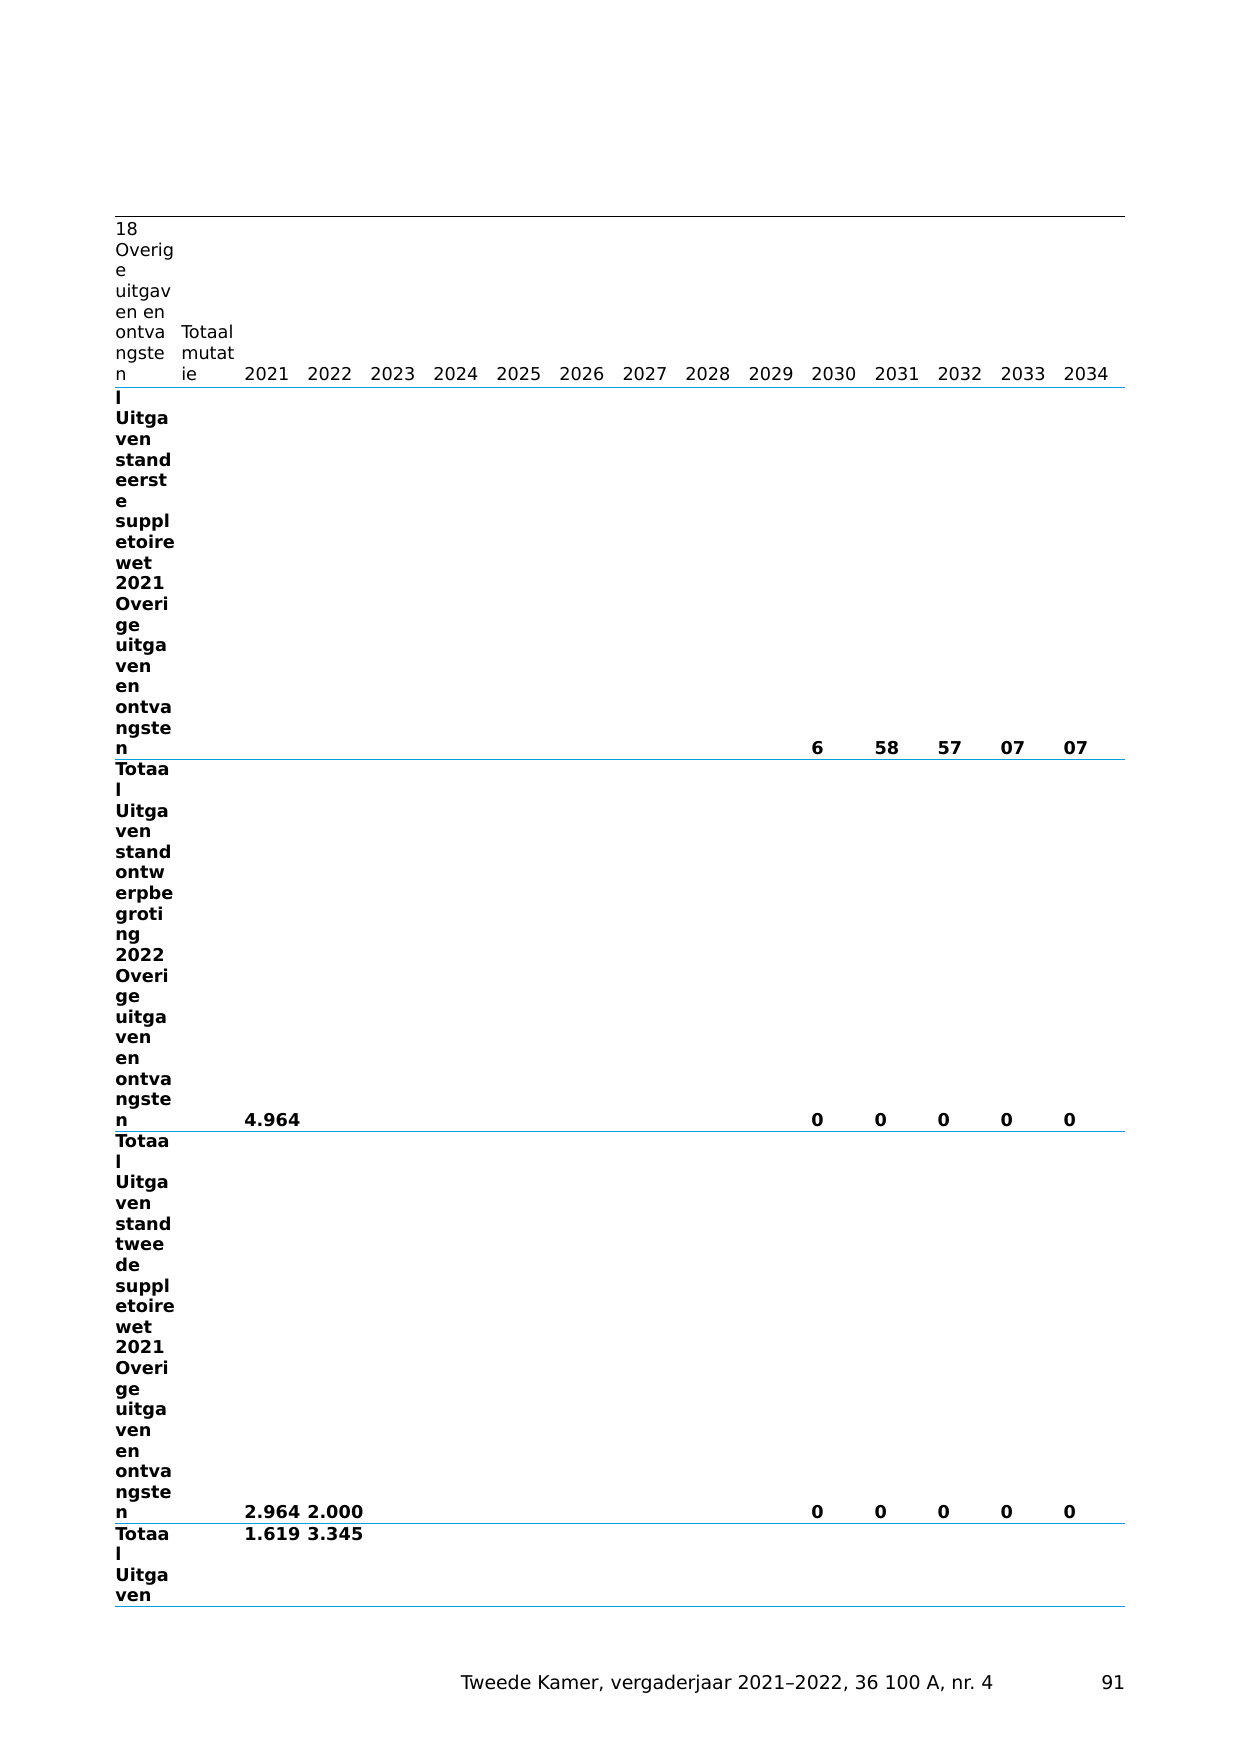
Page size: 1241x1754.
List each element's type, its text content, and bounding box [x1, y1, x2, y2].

table_cell [304, 388, 367, 759]
table_cell 2034 [1060, 217, 1125, 387]
table_cell 3.345 [304, 1524, 367, 1606]
table_cell [556, 1132, 619, 1523]
table_cell [556, 1524, 619, 1606]
table_cell 1.619 [241, 1524, 304, 1606]
table_cell [619, 1524, 682, 1606]
table_cell [682, 388, 745, 759]
table_cell [682, 1132, 745, 1523]
table_cell [430, 1132, 493, 1523]
table_cell [367, 1132, 430, 1523]
table_cell [493, 1132, 556, 1523]
table_cell [304, 760, 367, 1131]
table_cell 0 [934, 760, 997, 1131]
table_cell [682, 1524, 745, 1606]
table_cell 0 [808, 1132, 871, 1523]
table_cell [745, 1132, 808, 1523]
table_cell 0 [871, 760, 934, 1131]
table_cell Totaal Uitgaven stand ontwerpbegroting 2022 Overige uitgaven en ontvangsten [115, 760, 178, 1131]
table_cell 2030 [808, 217, 871, 387]
table_cell 2022 [304, 217, 367, 387]
table_cell Totaal Uitgaven [115, 1524, 178, 1606]
table_cell [178, 1132, 241, 1523]
table_cell [430, 388, 493, 759]
table_cell [619, 760, 682, 1131]
table_cell [871, 1524, 934, 1606]
table_cell [178, 1524, 241, 1606]
table_cell Totaal mutatie [178, 217, 241, 387]
table_cell [745, 388, 808, 759]
table_cell 0 [808, 760, 871, 1131]
table_cell 07 [1060, 388, 1125, 759]
table_cell [619, 1132, 682, 1523]
table_cell 2032 [934, 217, 997, 387]
table_cell l Uitgaven stand eerste suppletoire wet 2021 Overige uitgaven en ontvangsten [115, 388, 178, 759]
table_cell 2023 [367, 217, 430, 387]
table_cell 18 Overige uitgaven en ontvangsten [115, 217, 178, 387]
table_cell 2.964 [241, 1132, 304, 1523]
table_cell Totaal Uitgaven stand tweede suppletoire wet 2021 Overige uitgaven en ontvangsten [115, 1132, 178, 1523]
table_cell [430, 760, 493, 1131]
table_cell 07 [998, 388, 1060, 759]
table_cell 58 [871, 388, 934, 759]
table_cell 0 [934, 1132, 997, 1523]
table_cell 0 [1060, 760, 1125, 1131]
table_cell [367, 760, 430, 1131]
table_header Tabel 8 Artikel 18 Overige uitgaven en ontvangsten [115, 191, 1125, 216]
table_cell [367, 388, 430, 759]
table_cell [745, 1524, 808, 1606]
table_cell [178, 388, 241, 759]
table_cell [556, 760, 619, 1131]
table_cell 2024 [430, 217, 493, 387]
table_cell [556, 388, 619, 759]
table_cell 0 [871, 1132, 934, 1523]
table_cell 0 [998, 1132, 1060, 1523]
table_cell 0 [1060, 1132, 1125, 1523]
table_cell 0 [998, 760, 1060, 1131]
table_cell 57 [934, 388, 997, 759]
table_cell [178, 760, 241, 1131]
table_cell [934, 1524, 997, 1606]
table_cell [619, 388, 682, 759]
table_cell [493, 1524, 556, 1606]
table_cell 2031 [871, 217, 934, 387]
table_cell [1060, 1524, 1125, 1606]
table_cell [682, 760, 745, 1131]
table_cell 2021 [241, 217, 304, 387]
table_cell 2.000 [304, 1132, 367, 1523]
table_cell 2033 [998, 217, 1060, 387]
table_cell 2026 [556, 217, 619, 387]
table_cell [998, 1524, 1060, 1606]
table_cell [367, 1524, 430, 1606]
table_cell 2027 [619, 217, 682, 387]
table_cell 2029 [745, 217, 808, 387]
table_cell 6 [808, 388, 871, 759]
table_cell 2025 [493, 217, 556, 387]
table_cell [808, 1524, 871, 1606]
table_cell [493, 760, 556, 1131]
table_cell [241, 388, 304, 759]
table_cell [745, 760, 808, 1131]
table_cell [493, 388, 556, 759]
table_cell 4.964 [241, 760, 304, 1131]
table_cell [430, 1524, 493, 1606]
table_cell 2028 [682, 217, 745, 387]
